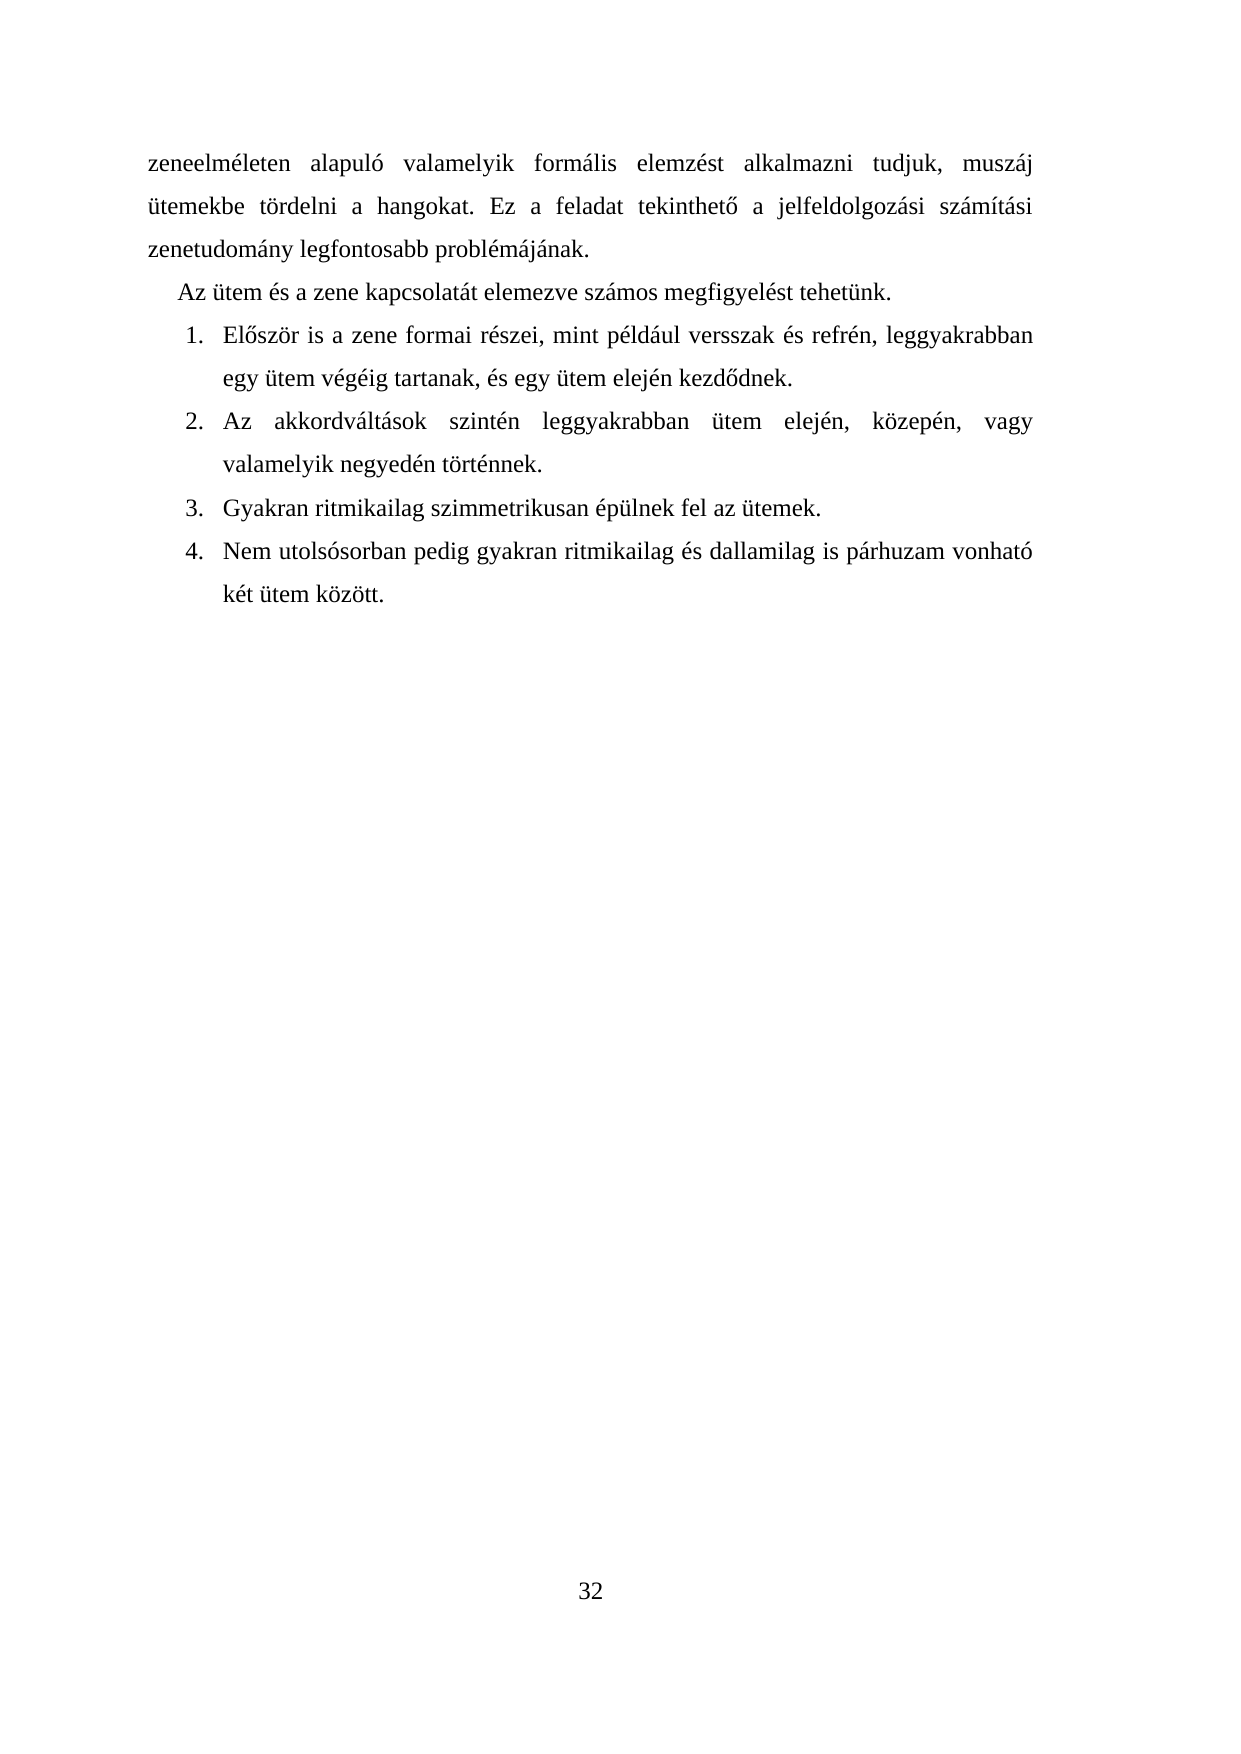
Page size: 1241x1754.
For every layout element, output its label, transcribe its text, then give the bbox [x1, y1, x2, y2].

list Nem utolsósorban pedig gyakran ritmikailag és dallamilag is párhuzam vonható két ütem között. [185, 536, 1033, 608]
list Az akkordváltások szintén leggyakrabban ütem elején, közepén, vagy valamelyik negyedén történnek. [185, 406, 1033, 478]
text zeneelméleten alapuló valamelyik formális elemzést alkalmazni tudjuk, muszáj ütemekbe tördelni a hangokat. Ez a feladat tekinthető a jelfeldolgozási számítási zenetudomány legfontosabb problémájának. [148, 148, 1033, 263]
text Az ütem és a zene kapcsolatát elemezve számos megfigyelést tehetünk. [148, 277, 1033, 306]
list Először is a zene formai részei, mint például versszak és refrén, leggyakrabban egy ütem végéig tartanak, és egy ütem elején kezdődnek. [185, 320, 1033, 392]
list Gyakran ritmikailag szimmetrikusan épülnek fel az ütemek. [185, 493, 1033, 521]
